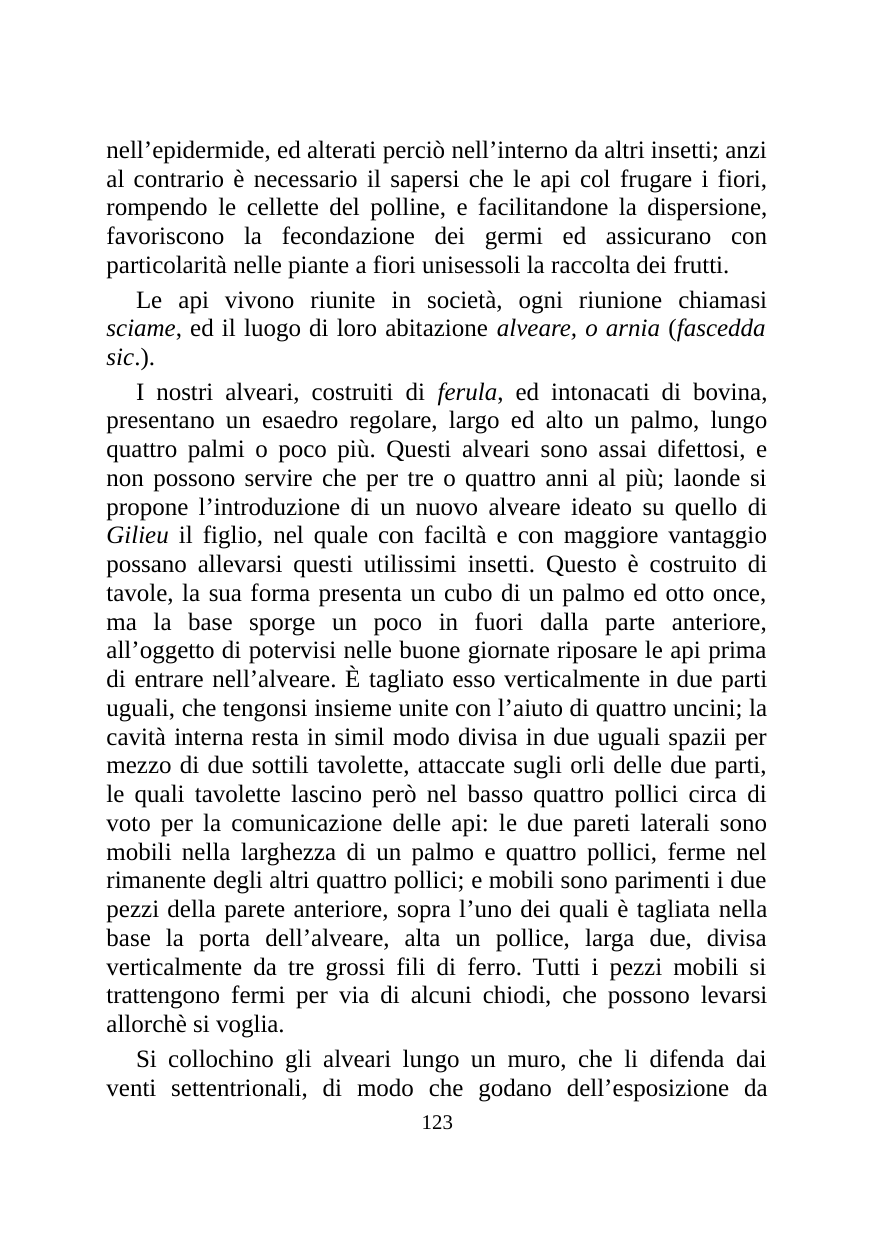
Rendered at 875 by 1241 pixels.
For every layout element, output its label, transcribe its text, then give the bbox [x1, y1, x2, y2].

text Le api vivono riunite in società, ogni riunione chiamasi sciame, ed il luogo di loro abitazione alveare, o arnia (fascedda sic.). [106, 285, 768, 371]
text nell’epidermide, ed alterati perciò nell’interno da altri insetti; anzi al contrario è necessario il sapersi che le api col frugare i fiori, rompendo le cellette del polline, e facilitandone la dispersione, favoriscono la fecondazione dei germi ed assicurano con particolarità nelle piante a fiori unisessoli la raccolta dei frutti. [106, 135, 768, 279]
text I nostri alveari, costruiti di ferula, ed intonacati di bovina, presentano un esaedro regolare, largo ed alto un palmo, lungo quattro palmi o poco più. Questi alveari sono assai difettosi, e non possono servire che per tre o quattro anni al più; laonde si propone l’introduzione di un nuovo alveare ideato su quello di Gilieu il figlio, nel quale con faciltà e con maggiore vantaggio possano allevarsi questi utilissimi insetti. Questo è costruito di tavole, la sua forma presenta un cubo di un palmo ed otto once, ma la base sporge un poco in fuori dalla parte anteriore, all’oggetto di potervisi nelle buone giornate riposare le api prima di entrare nell’alveare. È tagliato esso verticalmente in due parti uguali, che tengonsi insieme unite con l’aiuto di quattro uncini; la cavità interna resta in simil modo divisa in due uguali spazii per mezzo di due sottili tavolette, attaccate sugli orli delle due parti, le quali tavolette lascino però nel basso quattro pollici circa di voto per la comunicazione delle api: le due pareti laterali sono mobili nella larghezza di un palmo e quattro pollici, ferme nel rimanente degli altri quattro pollici; e mobili sono parimenti i due pezzi della parete anteriore, sopra l’uno dei quali è tagliata nella base la porta dell’alveare, alta un pollice, larga due, divisa verticalmente da tre grossi fili di ferro. Tutti i pezzi mobili si trattengono fermi per via di alcuni chiodi, che possono levarsi allorchè si voglia. [106, 377, 768, 1038]
text Si collochino gli alveari lungo un muro, che li difenda dai venti settentrionali, di modo che godano dell’esposizione da [106, 1044, 768, 1102]
